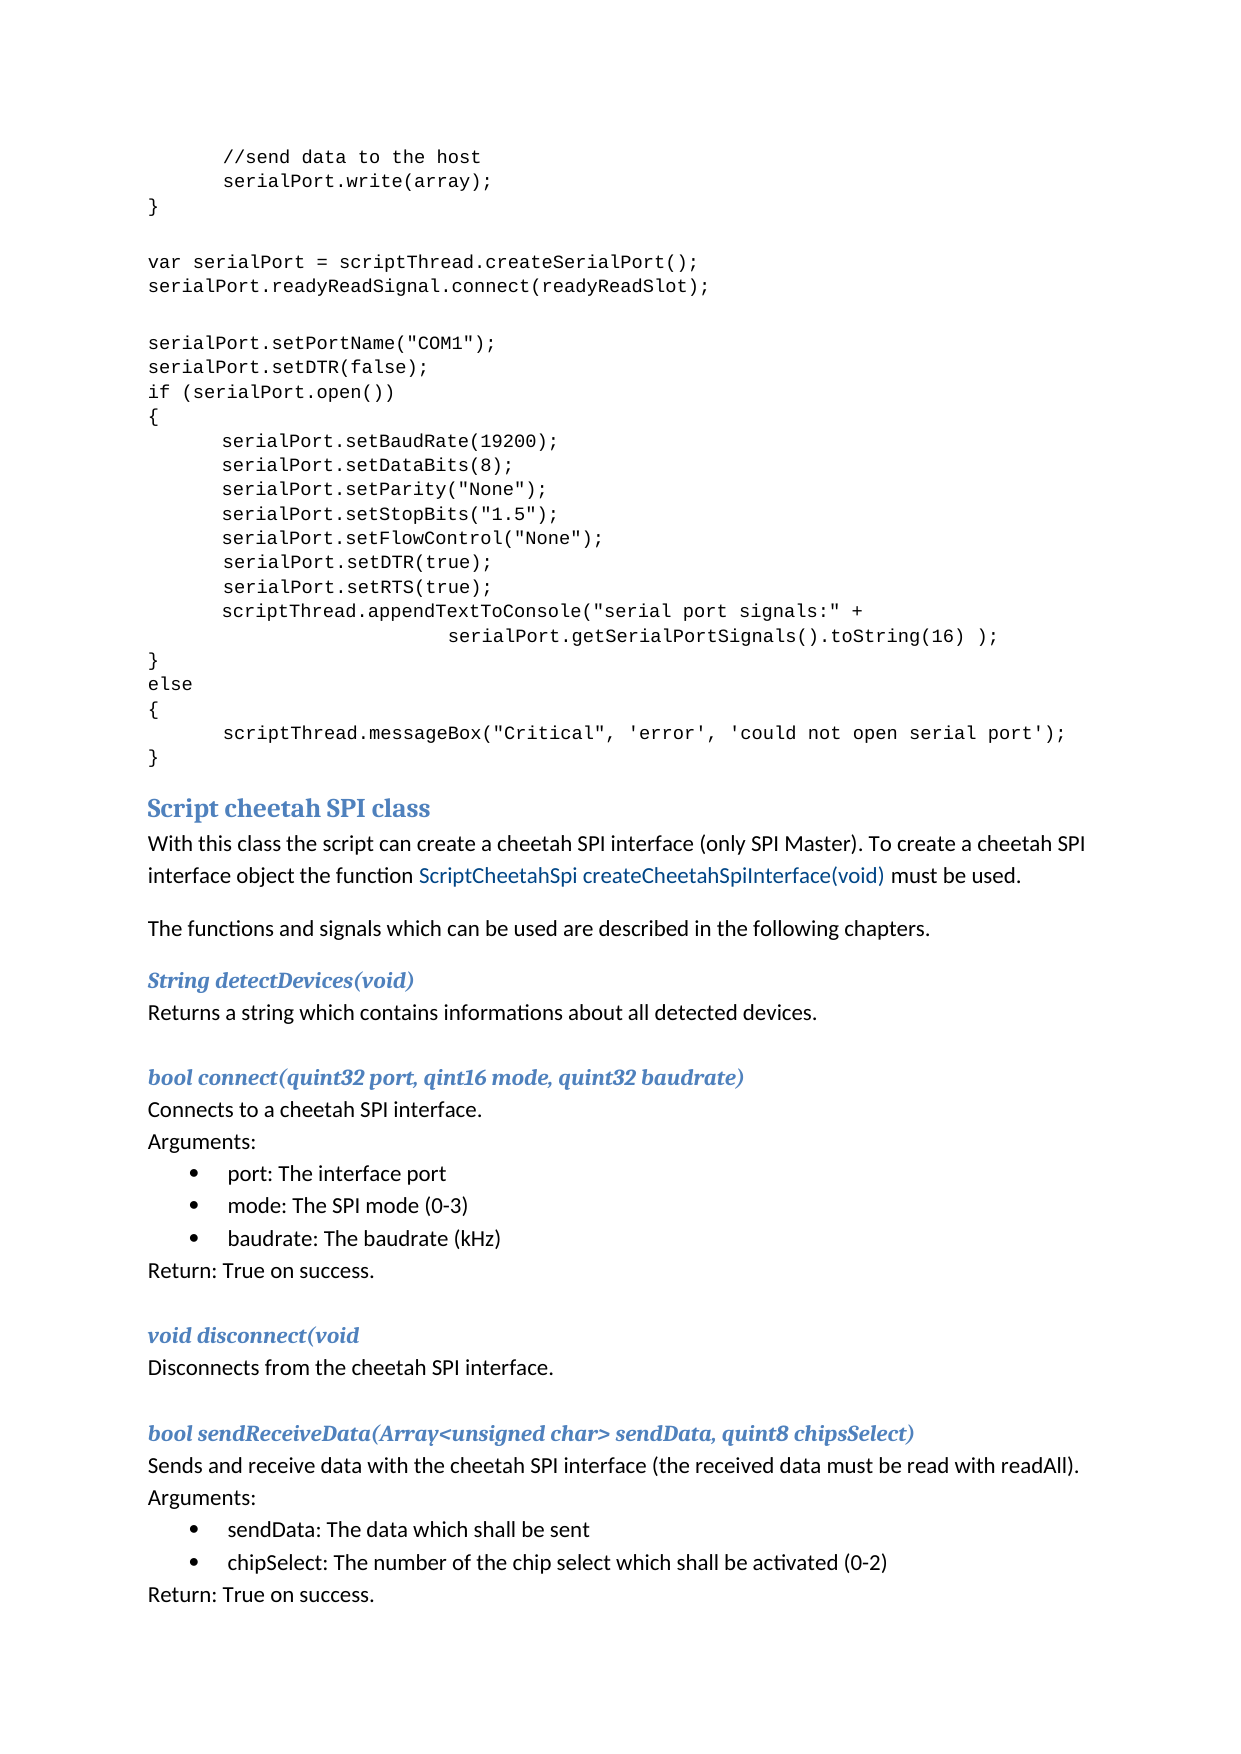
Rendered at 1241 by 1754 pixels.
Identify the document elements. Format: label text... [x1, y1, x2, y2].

text scriptThread.appendTextToConsole("serial port signals:" + serialPort.getSerialPortSignals().toString(16) ); [221, 602, 1093, 648]
text Returns a string which contains informations about all detected devices. [148, 998, 1093, 1026]
text With this class the script can create a cheetah SPI interface (only SPI Master). To create a cheetah SPI interface object the function ScriptCheetahSpi createCheetahSpiInterface(void) must be used. [148, 829, 1093, 889]
text serialPort.setFlowControl("None"); [221, 529, 1093, 550]
text Connects to a cheetah SPI interface. [148, 1095, 1093, 1123]
text serialPort.setStopBits("1.5"); [221, 504, 1093, 526]
list mode: The SPI mode (0-3) [190, 1192, 1093, 1220]
subtitle String detectDevices(void) [148, 967, 1093, 994]
text The functions and signals which can be used are described in the following chapters. [148, 914, 1093, 942]
text serialPort.setRTS(true); [148, 578, 1093, 599]
text serialPort.setDataBits(8); [221, 456, 1093, 477]
subtitle bool sendReceiveData(Array<unsigned char> sendData, quint8 chipsSelect) [148, 1421, 1093, 1447]
text var serialPort = scriptThread.createSerialPort(); [148, 253, 1093, 274]
subtitle bool connect(quint32 port, qint16 mode, quint32 baudrate) [148, 1065, 1093, 1091]
text Disconnects from the cheetah SPI interface. [148, 1353, 1093, 1382]
text serialPort.setParity("None"); [221, 480, 1093, 501]
text Return: True on success. [148, 1580, 1093, 1608]
text serialPort.write(array); [148, 172, 1093, 193]
text Arguments: [148, 1483, 1093, 1511]
text { [148, 699, 1093, 721]
text { [148, 407, 1093, 428]
subtitle Script cheetah SPI class [148, 793, 1093, 824]
text else [148, 675, 1093, 696]
text Arguments: [148, 1127, 1093, 1155]
text //send data to the host [148, 148, 1093, 169]
text if (serialPort.open()) [148, 383, 1093, 404]
text } [148, 748, 1093, 769]
text Sends and receive data with the cheetah SPI interface (the received data must be read with readAll). [148, 1451, 1093, 1479]
text Return: True on success. [148, 1256, 1093, 1284]
list baudrate: The baudrate (kHz) [190, 1224, 1093, 1252]
text serialPort.readyReadSignal.connect(readyReadSlot); [148, 277, 1093, 298]
text } [148, 196, 1093, 218]
text serialPort.setDTR(false); [148, 358, 1093, 379]
text scriptThread.messageBox("Critical", 'error', 'could not open serial port'); [148, 724, 1093, 745]
text serialPort.setPortName("COM1"); [148, 334, 1093, 355]
subtitle void disconnect(void [148, 1323, 1093, 1350]
list sendData: The data which shall be sent [190, 1515, 1093, 1543]
text serialPort.setBaudRate(19200); [221, 431, 1093, 453]
text serialPort.setDTR(true); [148, 553, 1093, 574]
text } [148, 651, 1093, 672]
list chipSelect: The number of the chip select which shall be activated (0-2) [190, 1548, 1093, 1576]
list port: The interface port [190, 1159, 1093, 1187]
